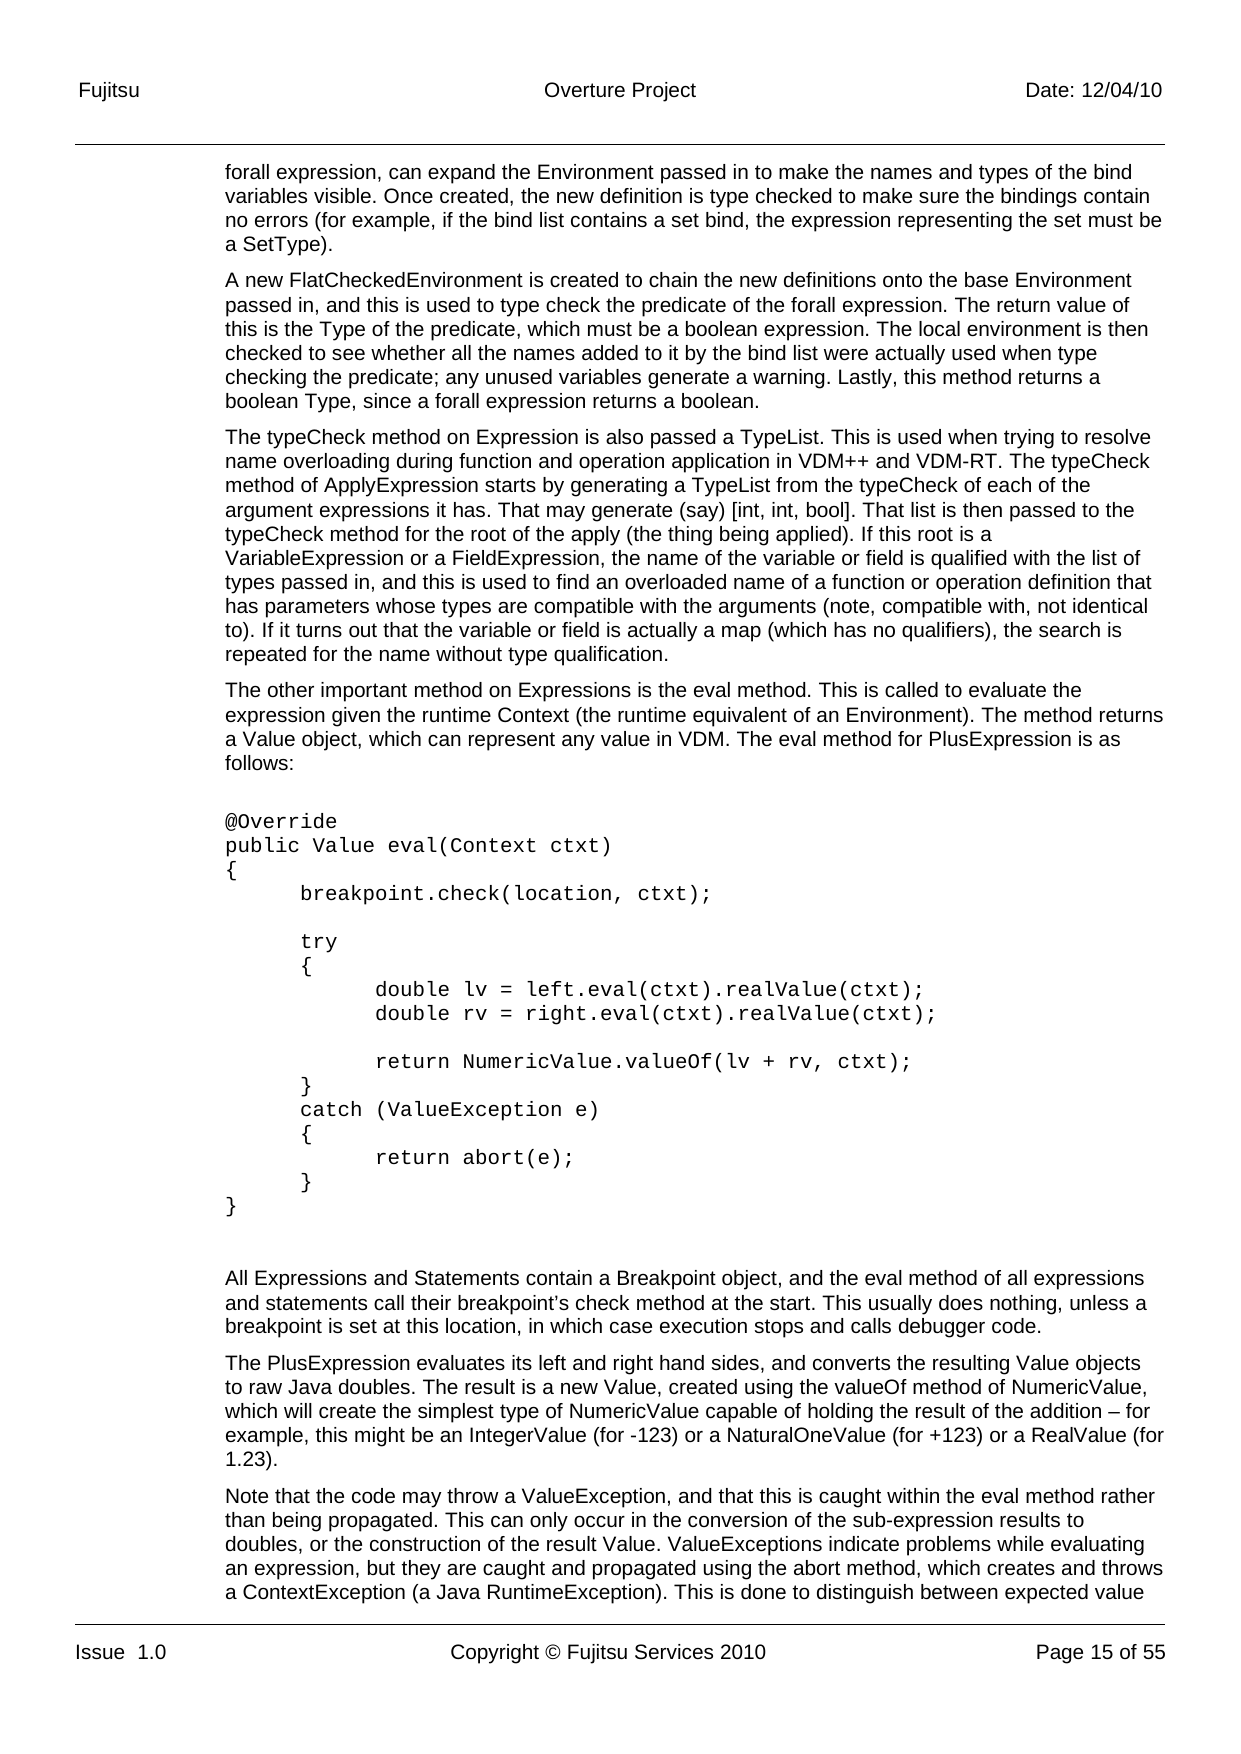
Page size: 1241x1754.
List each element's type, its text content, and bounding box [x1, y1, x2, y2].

text Note that the code may throw a ValueException, and that this is caught within the eval method rather than being propagated. This can only occur in the conversion of the sub-expression results to doubles, or the construction of the result Value. ValueExceptions indicate problems while evaluating an expression, but they are caught and propagated using the abort method, which creates and throws a ContextException (a Java RuntimeException). This is done to distinguish between expected value [225, 1484, 1165, 1604]
text { [225, 859, 1165, 883]
text double rv = right.eval(ctxt).realValue(ctxt); [225, 1003, 1165, 1027]
text { [225, 1123, 1165, 1147]
text return abort(e); [225, 1147, 1165, 1171]
text try [225, 931, 1165, 955]
text forall expression, can expand the Environment passed in to make the names and types of the bind variables visible. Once created, the new definition is type checked to make sure the bindings contain no errors (for example, if the bind list contains a set bind, the expression representing the set must be a SetType). [225, 160, 1165, 256]
text All Expressions and Statements contain a Breakpoint object, and the eval method of all expressions and statements call their breakpoint’s check method at the start. This usually does nothing, unless a breakpoint is set at this location, in which case execution stops and calls debugger code. [225, 1266, 1165, 1338]
text { [225, 955, 1165, 979]
text A new FlatCheckedEnvironment is created to chain the new definitions onto the base Environment passed in, and this is used to type check the predicate of the forall expression. The return value of this is the Type of the predicate, which must be a boolean expression. The local environment is then checked to see whether all the names added to it by the bind list were actually used when type checking the predicate; any unused variables generate a warning. Lastly, this method returns a boolean Type, since a forall expression returns a boolean. [225, 268, 1165, 413]
text public Value eval(Context ctxt) [225, 835, 1165, 859]
text catch (ValueException e) [225, 1099, 1165, 1123]
text } [225, 1194, 1165, 1218]
text double lv = left.eval(ctxt).realValue(ctxt); [225, 979, 1165, 1003]
text breakpoint.check(location, ctxt); [225, 883, 1165, 907]
text @Override [225, 811, 1165, 835]
text The other important method on Expressions is the eval method. This is called to evaluate the expression given the runtime Context (the runtime equivalent of an Environment). The method returns a Value object, which can represent any value in VDM. The eval method for PlusExpression is as follows: [225, 678, 1165, 775]
text } [225, 1075, 1165, 1099]
text The PlusExpression evaluates its left and right hand sides, and converts the resulting Value objects to raw Java doubles. The result is a new Value, created using the valueOf method of NumericValue, which will create the simplest type of NumericValue capable of holding the result of the addition – for example, this might be an IntegerValue (for -123) or a NaturalOneValue (for +123) or a RealValue (for 1.23). [225, 1351, 1165, 1471]
text return NumericValue.valueOf(lv + rv, ctxt); [225, 1051, 1165, 1075]
text } [225, 1171, 1165, 1194]
text The typeCheck method on Expression is also passed a TypeList. This is used when trying to resolve name overloading during function and operation application in VDM++ and VDM-RT. The typeCheck method of ApplyExpression starts by generating a TypeList from the typeCheck of each of the argument expressions it has. That may generate (say) [int, int, bool]. That list is then passed to the typeCheck method for the root of the apply (the thing being applied). If this root is a VariableExpression or a FieldExpression, the name of the variable or field is qualified with the list of types passed in, and this is used to find an overloaded name of a function or operation definition that has parameters whose types are compatible with the arguments (note, compatible with, not identical to). If it turns out that the variable or field is actually a map (which has no qualifiers), the search is repeated for the name without type qualification. [225, 425, 1165, 666]
